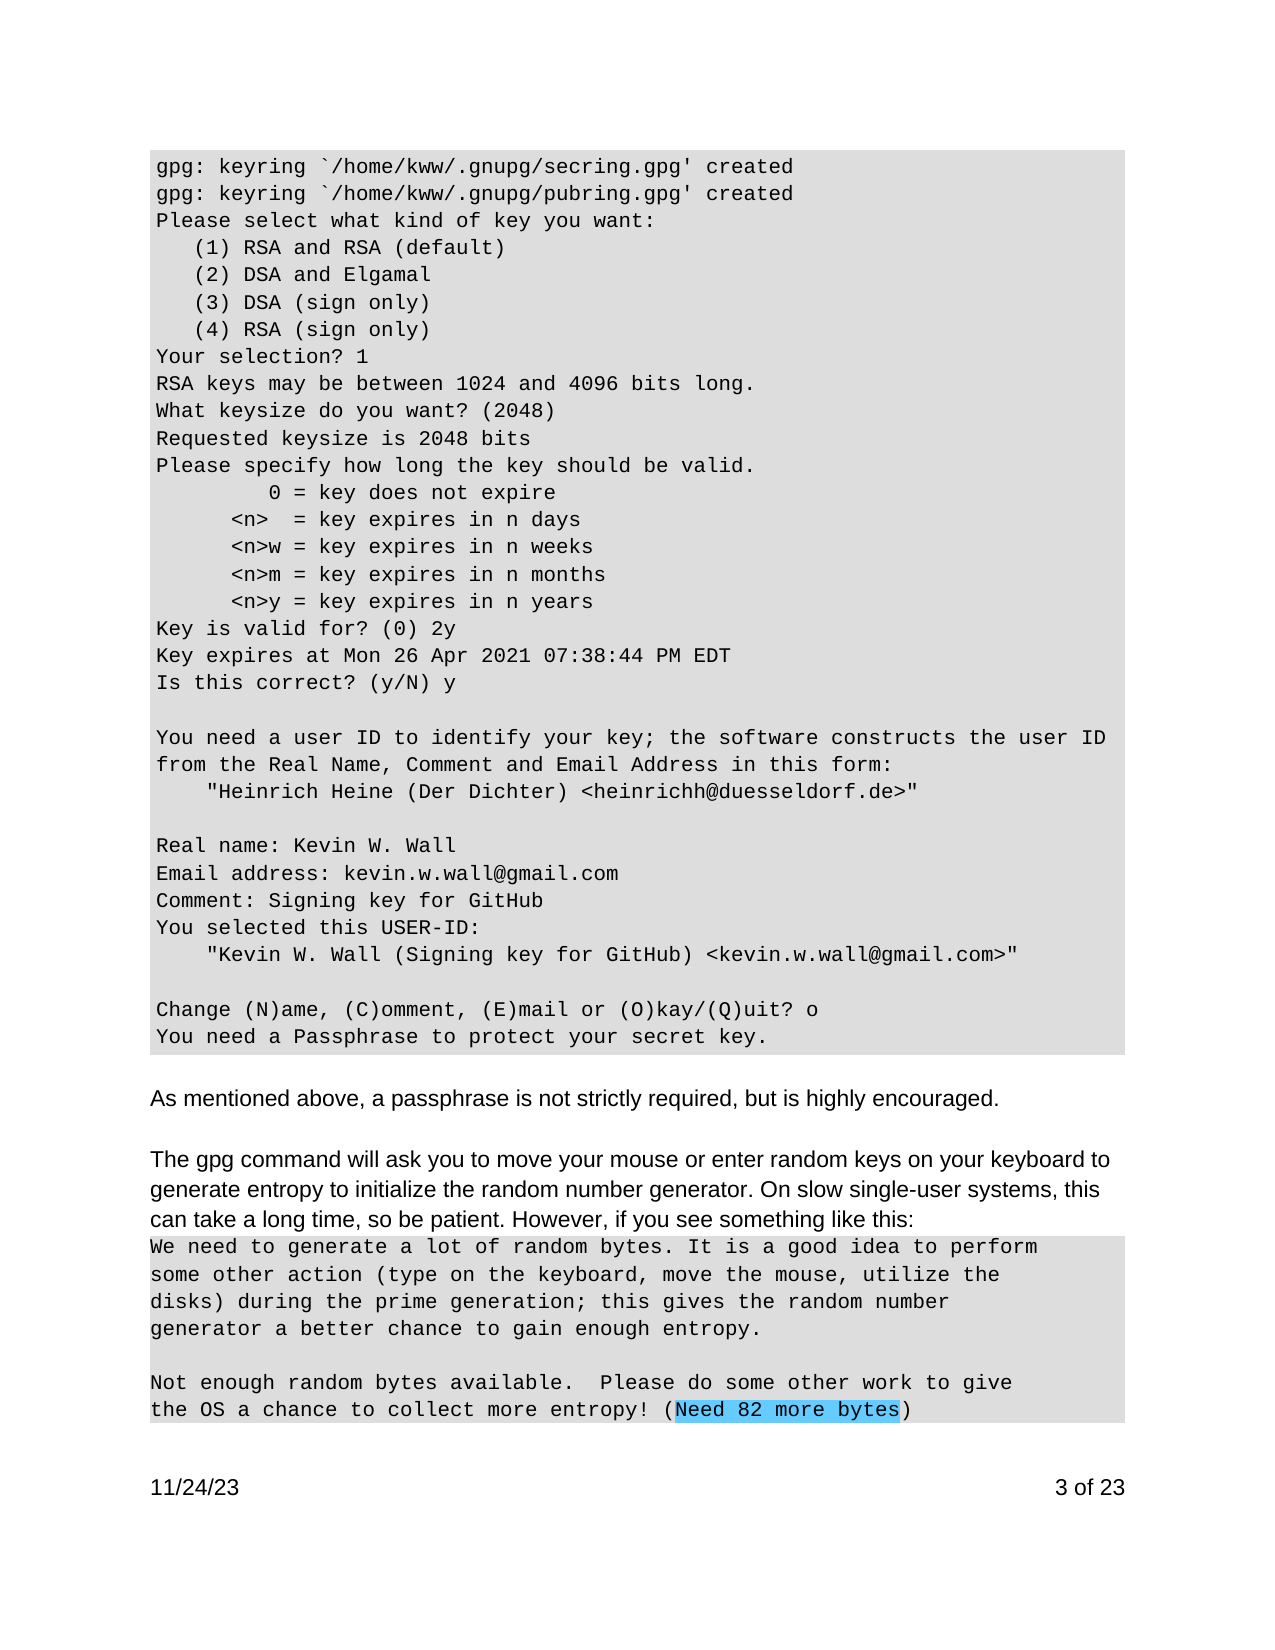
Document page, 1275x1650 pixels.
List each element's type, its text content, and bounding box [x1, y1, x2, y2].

table_header We need to generate a lot of random bytes. It is a good idea to perform some other action (type on the keyboard, move the mouse, utilize the disks) during the prime generation; this gives the random number generator a better chance to gain enough entropy. Not enough random bytes available. Please do some other work to give the OS a chance to collect more entropy! (Need 82 more bytes) [150, 1236, 1125, 1423]
text The gpg command will ask you to move your mouse or enter random keys on your keyboard to generate entropy to initialize the random number generator. On slow single-user systems, this can take a long time, so be patient. However, if you see something like this: [150, 1146, 1125, 1232]
text As mentioned above, a passphrase is not strictly required, but is highly encouraged. [150, 1085, 1125, 1112]
table_header gpg: keyring `/home/kww/.gnupg/secring.gpg' created gpg: keyring `/home/kww/.gnupg/pubring.gpg' created Please select what kind of key you want: (1) RSA and RSA (default) (2) DSA and Elgamal (3) DSA (sign only) (4) RSA (sign only) Your selection? 1 RSA keys may be between 1024 and 4096 bits long. What keysize do you want? (2048) Requested keysize is 2048 bits Please specify how long the key should be valid. 0 = key does not expire <n> = key expires in n days <n>w = key expires in n weeks <n>m = key expires in n months <n>y = key expires in n years Key is valid for? (0) 2y Key expires at Mon 26 Apr 2021 07:38:44 PM EDT Is this correct? (y/N) y You need a user ID to identify your key; the software constructs the user ID from the Real Name, Comment and Email Address in this form: "Heinrich Heine (Der Dichter) <heinrichh@duesseldorf.de>" Real name: Kevin W. Wall Email address: kevin.w.wall@gmail.com Comment: Signing key for GitHub You selected this USER-ID: "Kevin W. Wall (Signing key for GitHub) <kevin.w.wall@gmail.com>" Change (N)ame, (C)omment, (E)mail or (O)kay/(Q)uit? o You need a Passphrase to protect your secret key. [150, 150, 1125, 1055]
